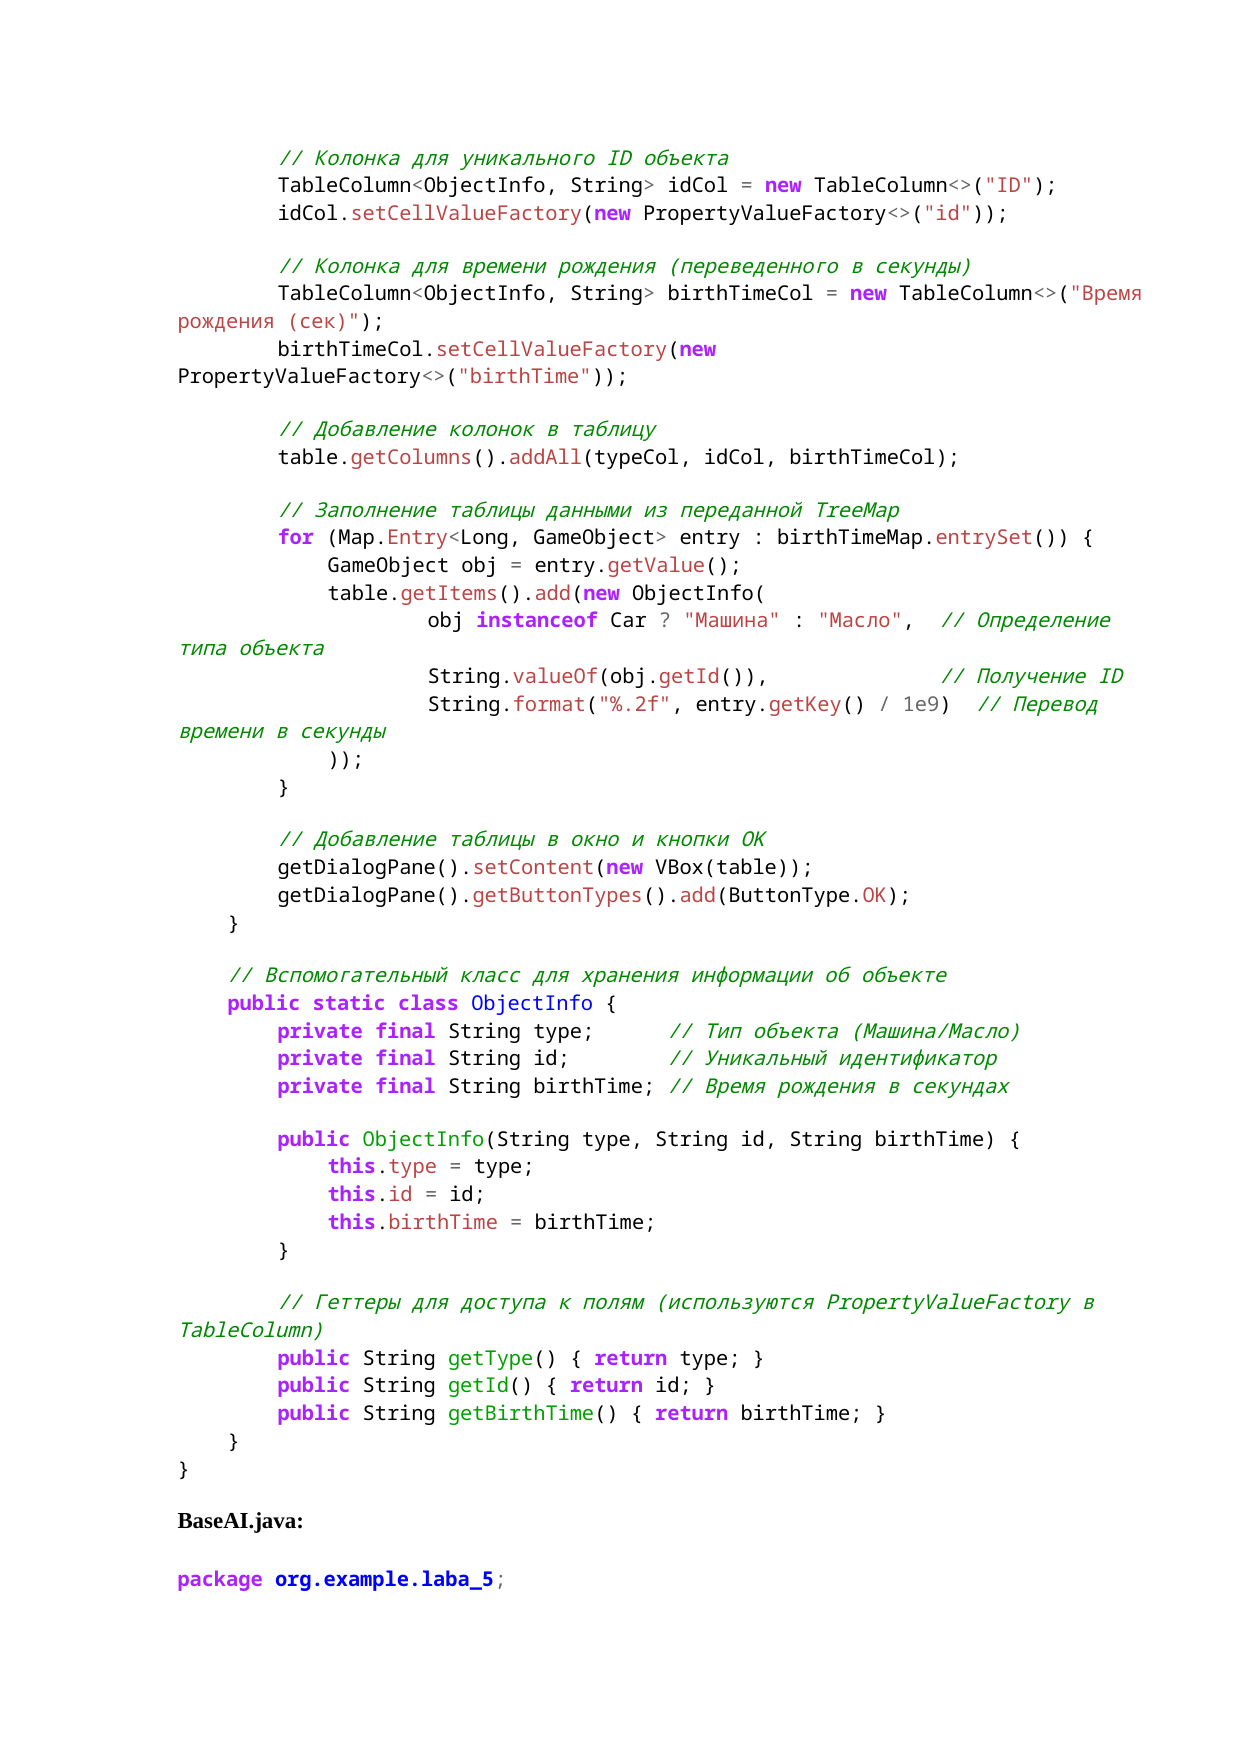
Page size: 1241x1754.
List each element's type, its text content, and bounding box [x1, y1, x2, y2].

text this.type = type; [177, 1152, 1152, 1180]
text private final String type; // Тип объекта (Машина/Масло) [177, 1016, 1152, 1044]
text table.getItems().add(new ObjectInfo( [177, 578, 1152, 606]
text getDialogPane().getButtonTypes().add(ButtonType.OK); [177, 880, 1152, 908]
text // Геттеры для доступа к полям (используются PropertyValueFactory в TableColumn) [177, 1288, 1152, 1343]
text public ObjectInfo(String type, String id, String birthTime) { [177, 1124, 1152, 1152]
text public String getId() { return id; } [177, 1371, 1152, 1399]
text BaseAI.java: [177, 1507, 1152, 1533]
text // Добавление таблицы в окно и кнопки OK [177, 825, 1152, 853]
text obj instanceof Car ? "Машина" : "Масло", // Определение типа объекта [177, 606, 1152, 661]
text this.birthTime = birthTime; [177, 1207, 1152, 1235]
text for (Map.Entry<Long, GameObject> entry : birthTimeMap.entrySet()) { [177, 523, 1152, 551]
text GameObject obj = entry.getValue(); [177, 551, 1152, 578]
text package org.example.laba_5; [177, 1565, 1152, 1592]
text private final String birthTime; // Время рождения в секундах [177, 1072, 1152, 1099]
text // Колонка для уникального ID объекта [177, 143, 1152, 171]
text TableColumn<ObjectInfo, String> birthTimeCol = new TableColumn<>("Время рождения (сек)"); [177, 279, 1152, 334]
text this.id = id; [177, 1180, 1152, 1207]
text String.valueOf(obj.getId()), // Получение ID [177, 661, 1152, 689]
text String.format("%.2f", entry.getKey() / 1e9) // Перевод времени в секунды [177, 689, 1152, 744]
text TableColumn<ObjectInfo, String> idCol = new TableColumn<>("ID"); [177, 171, 1152, 198]
text public String getType() { return type; } [177, 1343, 1152, 1371]
text private final String id; // Уникальный идентификатор [177, 1044, 1152, 1072]
text // Добавление колонок в таблицу [177, 415, 1152, 442]
text idCol.setCellValueFactory(new PropertyValueFactory<>("id")); [177, 198, 1152, 226]
text getDialogPane().setContent(new VBox(table)); [177, 853, 1152, 880]
text // Заполнение таблицы данными из переданной TreeMap [177, 495, 1152, 523]
text public String getBirthTime() { return birthTime; } [177, 1399, 1152, 1426]
text } [177, 1235, 1152, 1263]
text } [177, 1454, 1152, 1482]
text birthTimeCol.setCellValueFactory(new PropertyValueFactory<>("birthTime")); [177, 334, 1152, 390]
text } [177, 908, 1152, 936]
text // Колонка для времени рождения (переведенного в секунды) [177, 251, 1152, 279]
text } [177, 1426, 1152, 1454]
text )); [177, 744, 1152, 772]
text public static class ObjectInfo { [177, 988, 1152, 1016]
text // Вспомогательный класс для хранения информации об объекте [177, 961, 1152, 988]
text } [177, 772, 1152, 800]
text table.getColumns().addAll(typeCol, idCol, birthTimeCol); [177, 442, 1152, 470]
